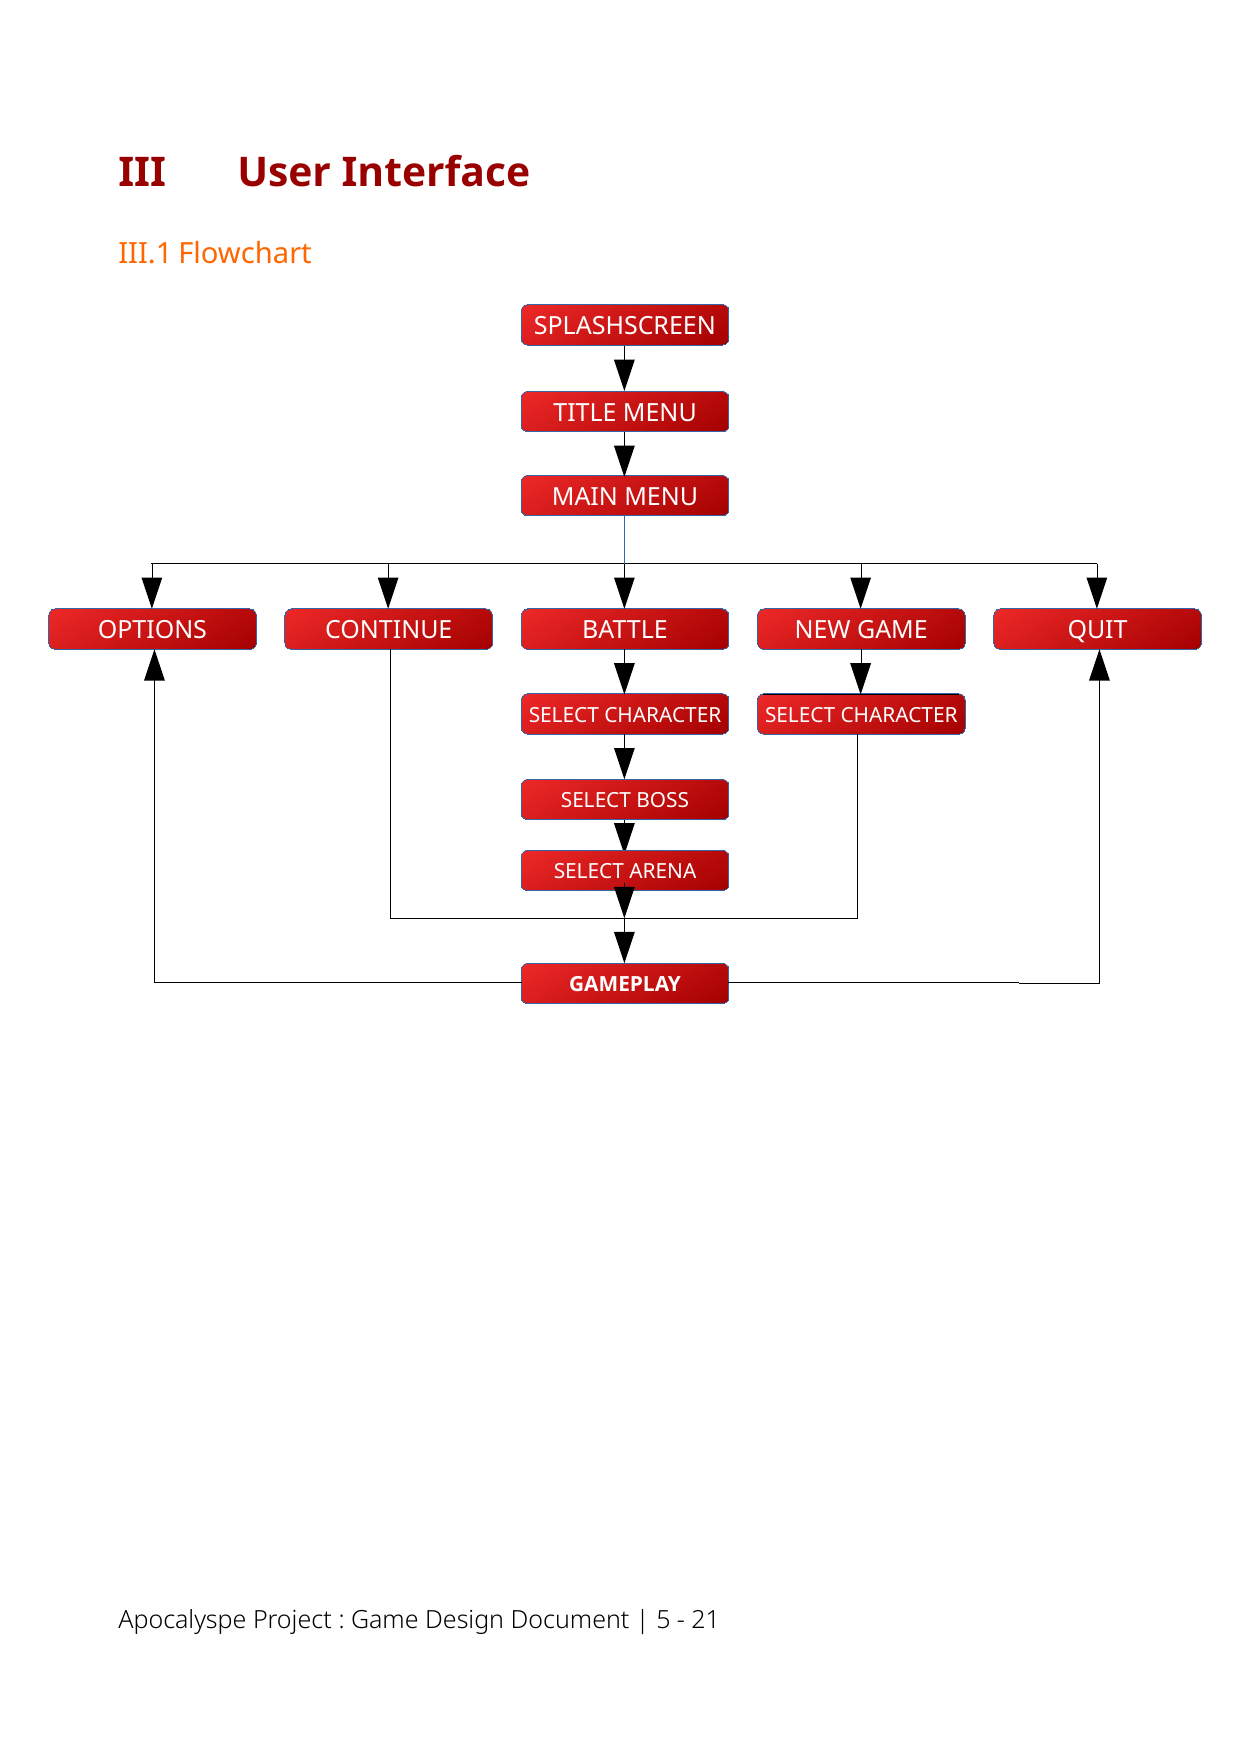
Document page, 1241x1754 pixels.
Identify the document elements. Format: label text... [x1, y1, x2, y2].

subtitle User Interface [118, 143, 1122, 199]
subtitle Flowchart [118, 232, 1122, 272]
